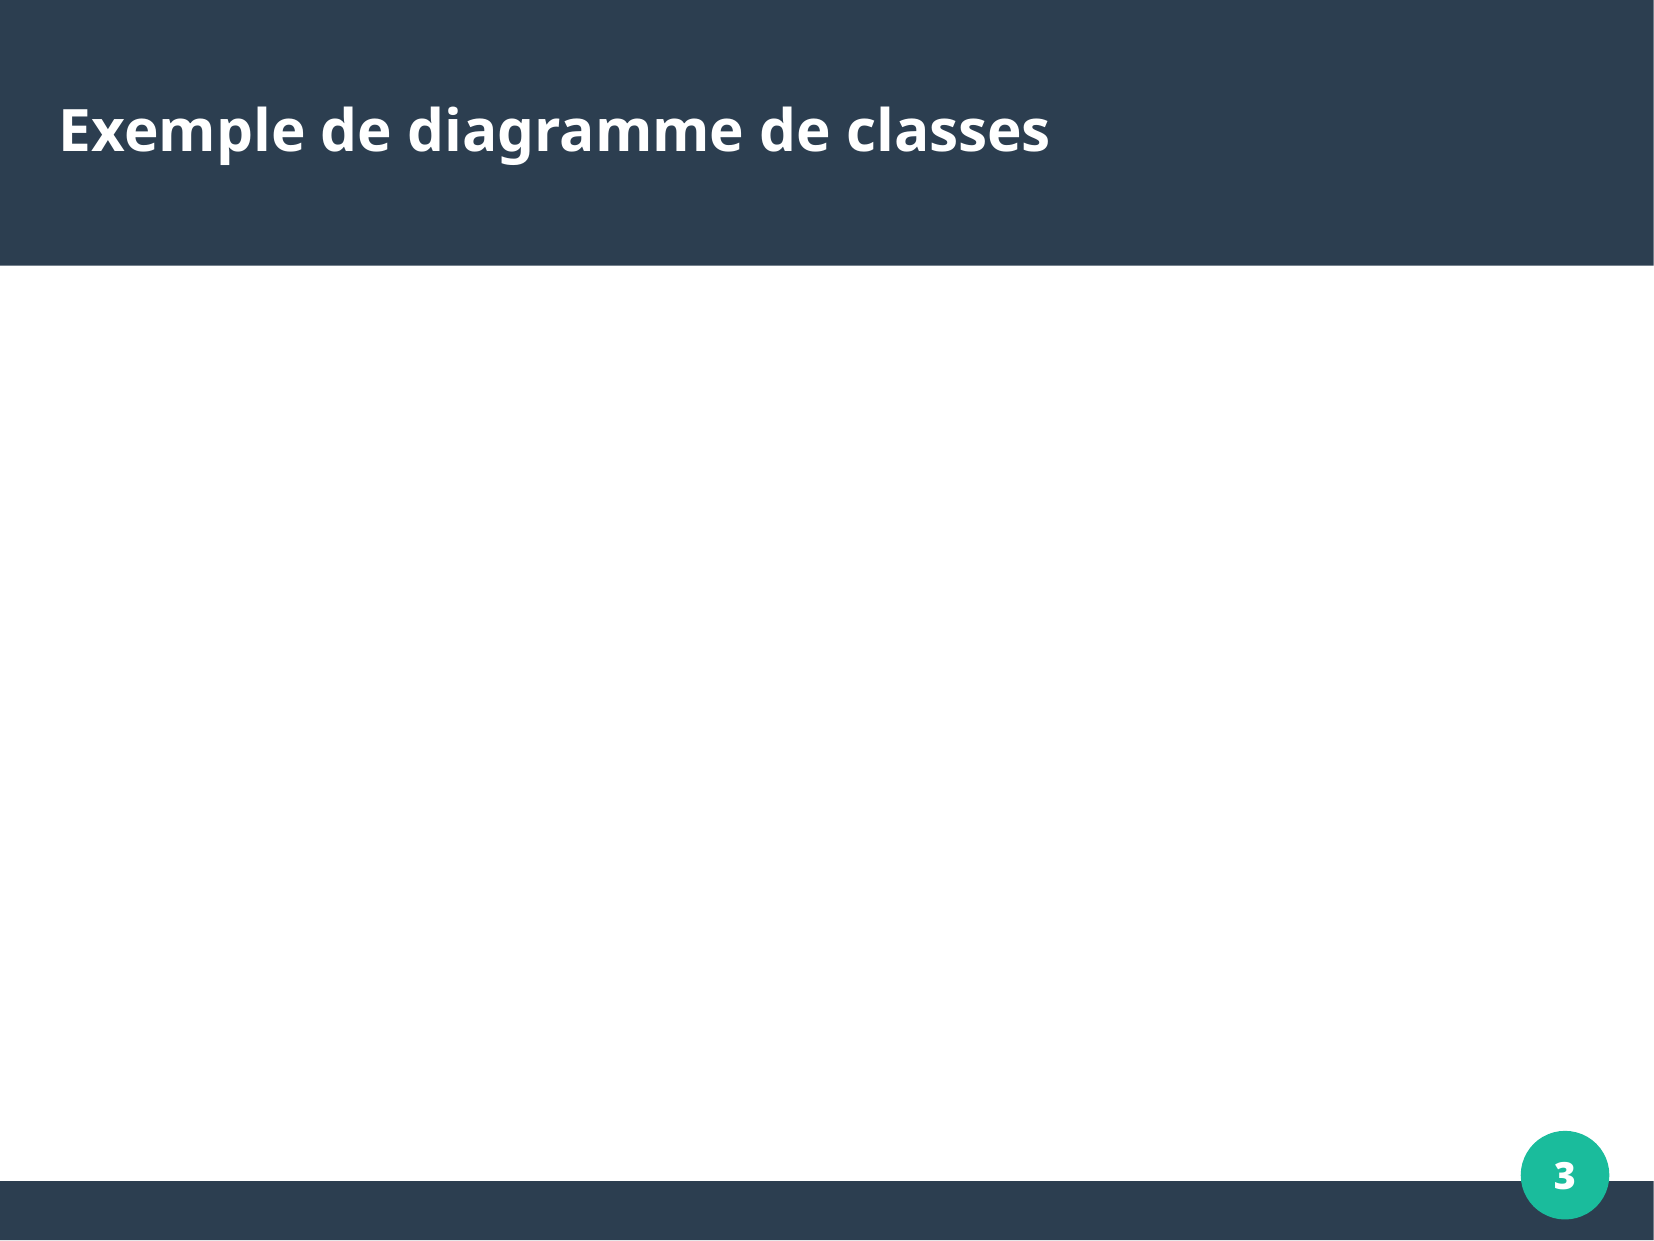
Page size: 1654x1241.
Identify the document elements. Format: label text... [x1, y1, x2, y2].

text_box Exemple de diagramme de classes [58, 49, 1595, 207]
